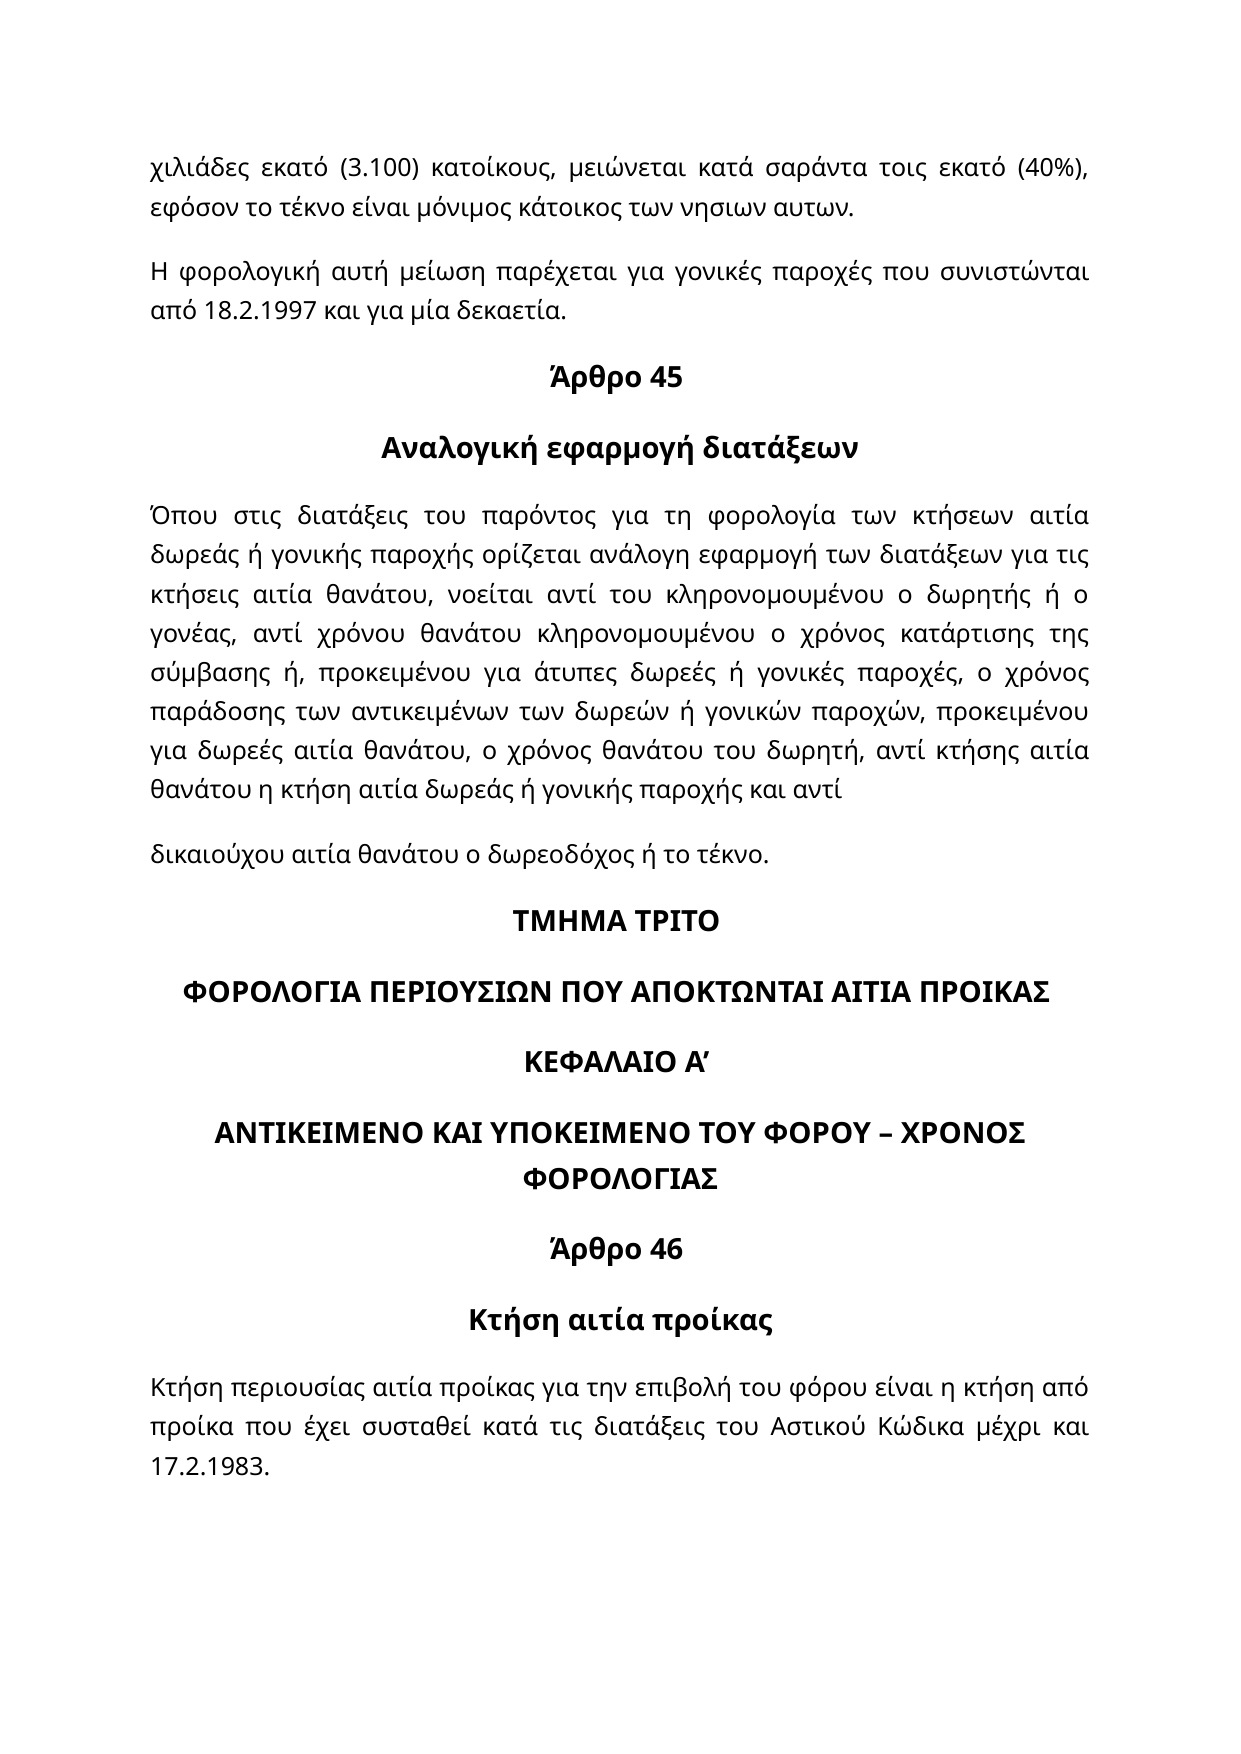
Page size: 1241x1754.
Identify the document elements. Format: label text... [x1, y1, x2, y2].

subtitle ΤΜΗΜΑ ΤΡΙΤΟ [150, 900, 1090, 940]
text χιλιάδες εκατό (3.100) κατοίκους, μειώνεται κατά σαράντα τοις εκατό (40%), εφόσον το τέκνο είναι μόνιμος κάτοικος των νησιων αυτων. [150, 150, 1090, 223]
text Η φορολογική αυτή μείωση παρέχεται για γονικές παροχές που συνιστώνται από 18.2.1997 και για μία δεκαετία. [150, 253, 1090, 327]
subtitle Κτήση αιτία προίκας [150, 1299, 1090, 1339]
subtitle ΦΟΡΟΛΟΓΙΑ ΠΕΡΙΟΥΣΙΩΝ ΠΟΥ ΑΠΟΚΤΩΝΤΑΙ ΑΙΤΙΑ ΠΡΟΙΚΑΣ [150, 971, 1090, 1011]
subtitle ΚΕΦΑΛΑΙΟ Α’ [150, 1042, 1090, 1081]
subtitle ΑΝΤΙΚΕΙΜΕΝΟ ΚΑΙ ΥΠΟΚΕΙΜΕΝΟ ΤΟΥ ΦΟΡΟΥ – ΧΡΟΝΟΣ ΦΟΡΟΛΟΓΙΑΣ [150, 1112, 1090, 1198]
subtitle Αναλογική εφαρμογή διατάξεων [150, 427, 1090, 467]
text Όπου στις διατάξεις του παρόντος για τη φορολογία των κτήσεων αιτία δωρεάς ή γονικής παροχής ορίζεται ανάλογη εφαρμογή των διατάξεων για τις κτήσεις αιτία θανάτου, νοείται αντί του κληρονομουμένου ο δωρητής ή ο γονέας, αντί χρόνου θανάτου κληρονομουμένου ο χρόνος κατάρτισης της σύμβασης ή, προκειμένου για άτυπες δωρεές ή γονικές παροχές, ο χρόνος παράδοσης των αντικειμένων των δωρεών ή γονικών παροχών, προκειμένου για δωρεές αιτία θανάτου, ο χρόνος θανάτου του δωρητή, αντί κτήσης αιτία θανάτου η κτήση αιτία δωρεάς ή γονικής παροχής και αντί [150, 498, 1090, 806]
subtitle Άρθρο 46 [150, 1228, 1090, 1268]
text Κτήση περιουσίας αιτία προίκας για την επιβολή του φόρου είναι η κτήση από προίκα που έχει συσταθεί κατά τις διατάξεις του Αστικού Κώδικα μέχρι και 17.2.1983. [150, 1370, 1090, 1482]
subtitle Άρθρο 45 [150, 357, 1090, 396]
text δικαιούχου αιτία θανάτου ο δωρεοδόχος ή το τέκνο. [150, 836, 1090, 870]
